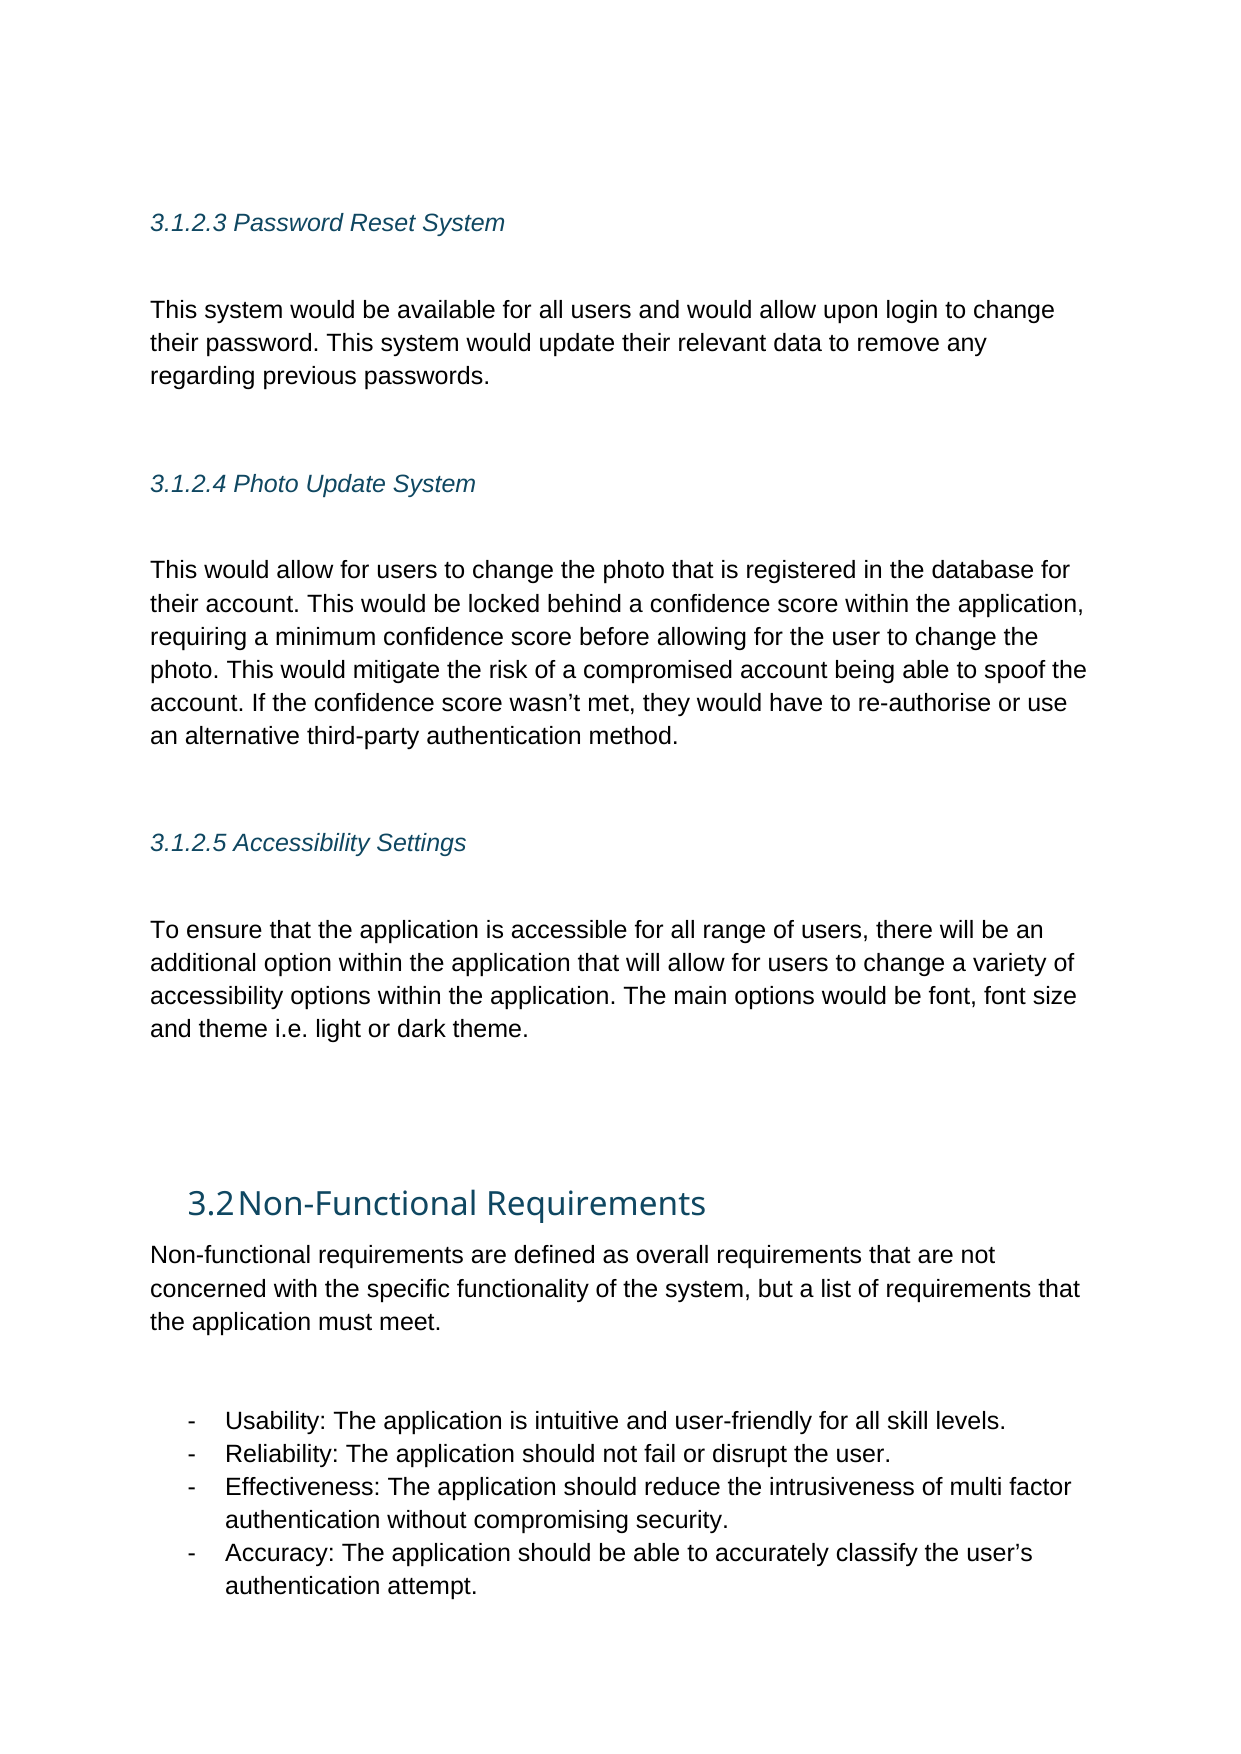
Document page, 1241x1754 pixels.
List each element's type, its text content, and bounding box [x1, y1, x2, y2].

text This would allow for users to change the photo that is registered in the database for their account. This would be locked behind a confidence score within the application, requiring a minimum confidence score before allowing for the user to change the photo. This would mitigate the risk of a compromised account being able to spoof the account. If the confidence score wasn’t met, they would have to re-authorise or use an alternative third-party authentication method. [150, 556, 1090, 749]
text To ensure that the application is accessible for all range of users, there will be an additional option within the application that will allow for users to change a variety of accessibility options within the application. The main options would be font, font size and theme i.e. light or dark theme. [150, 915, 1090, 1043]
text Non-functional requirements are defined as overall requirements that are not concerned with the specific functionality of the system, but a list of requirements that the application must meet. [150, 1241, 1090, 1335]
subtitle Non-Functional Requirements [187, 1180, 1090, 1225]
list Accuracy: The application should be able to accurately classify the user’s authentication attempt. [187, 1538, 1090, 1600]
list Usability: The application is intuitive and user-friendly for all skill levels. [187, 1406, 1090, 1435]
list Effectiveness: The application should reduce the intrusiveness of multi factor authentication without compromising security. [187, 1472, 1090, 1534]
subtitle 3.1.2.3 Password Reset System [150, 208, 1090, 237]
list Reliability: The application should not fail or disrupt the user. [187, 1439, 1090, 1468]
text This system would be available for all users and would allow upon login to change their password. This system would update their relevant data to remove any regarding previous passwords. [150, 295, 1090, 390]
subtitle 3.1.2.5 Accessibility Settings [150, 828, 1090, 857]
subtitle 3.1.2.4 Photo Update System [150, 469, 1090, 497]
